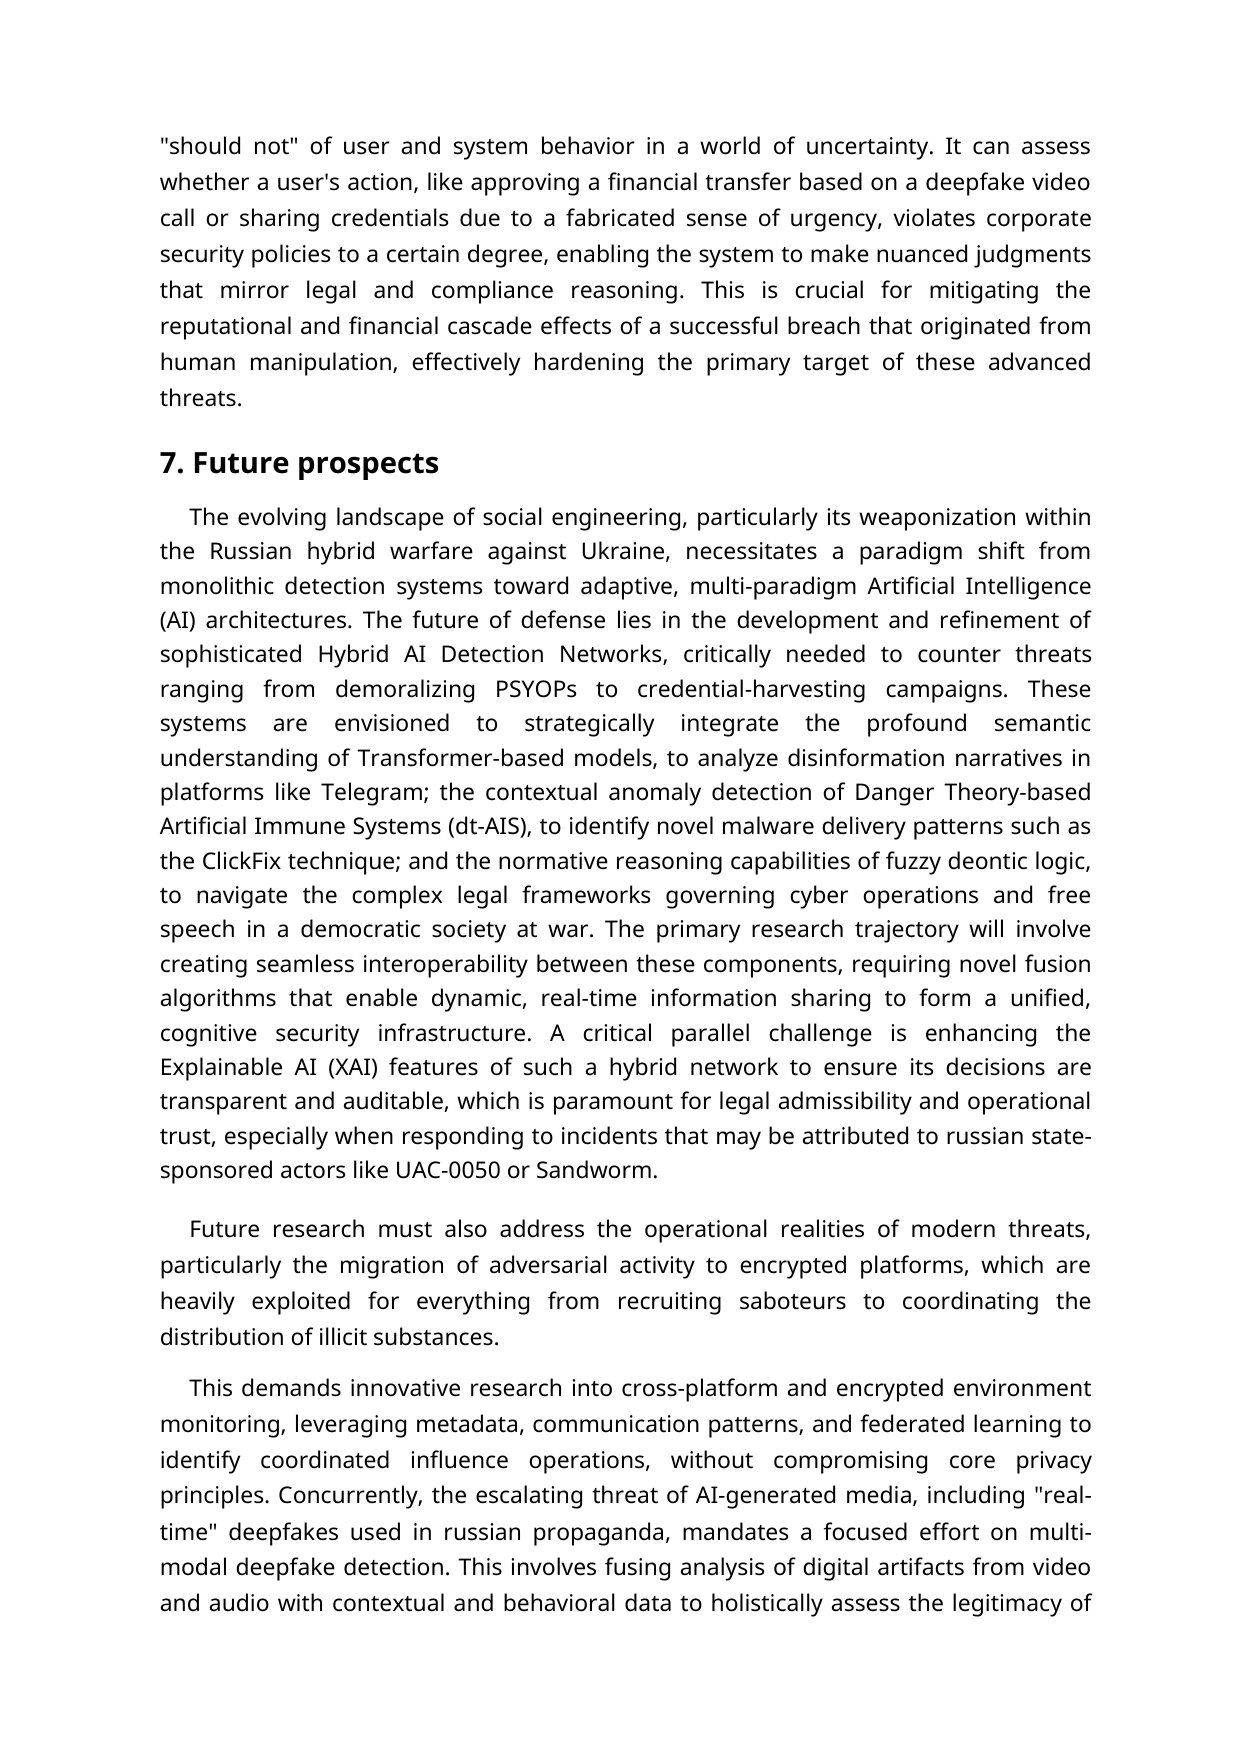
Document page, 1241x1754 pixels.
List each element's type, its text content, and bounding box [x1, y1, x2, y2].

text Future research must also address the operational realities of modern threats, particularly the migration of adversarial activity to encrypted platforms, which are heavily exploited for everything from recruiting saboteurs to coordinating the distribution of illicit substances. [159, 1213, 1093, 1352]
subtitle Future prospects [159, 442, 1093, 482]
text The evolving landscape of social engineering, particularly its weaponization within the Russian hybrid warfare against Ukraine, necessitates a paradigm shift from monolithic detection systems toward adaptive, multi-paradigm Artificial Intelligence (AI) architectures. The future of defense lies in the development and refinement of sophisticated Hybrid AI Detection Networks, critically needed to counter threats ranging from demoralizing PSYOPs to credential-harvesting campaigns. These systems are envisioned to strategically integrate the profound semantic understanding of Transformer-based models, to analyze disinformation narratives in platforms like Telegram; the contextual anomaly detection of Danger Theory-based Artificial Immune Systems (dt-AIS), to identify novel malware delivery patterns such as the ClickFix technique; and the normative reasoning capabilities of fuzzy deontic logic, to navigate the complex legal frameworks governing cyber operations and free speech in a democratic society at war. The primary research trajectory will involve creating seamless interoperability between these components, requiring novel fusion algorithms that enable dynamic, real-time information sharing to form a unified, cognitive security infrastructure. A critical parallel challenge is enhancing the Explainable AI (XAI) features of such a hybrid network to ensure its decisions are transparent and auditable, which is paramount for legal admissibility and operational trust, especially when responding to incidents that may be attributed to russian state-sponsored actors like UAC-0050 or Sandworm. [159, 501, 1093, 1185]
text "should not" of user and system behavior in a world of uncertainty. It can assess whether a user's action, like approving a financial transfer based on a deepfake video call or sharing credentials due to a fabricated sense of urgency, violates corporate security policies to a certain degree, enabling the system to make nuanced judgments that mirror legal and compliance reasoning. This is crucial for mitigating the reputational and financial cascade effects of a successful breach that originated from human manipulation, effectively hardening the primary target of these advanced threats. [159, 130, 1093, 413]
text This demands innovative research into cross-platform and encrypted environment monitoring, leveraging metadata, communication patterns, and federated learning to identify coordinated influence operations, without compromising core privacy principles. Concurrently, the escalating threat of AI-generated media, including "real-time" deepfakes used in russian propaganda, mandates a focused effort on multi-modal deepfake detection. This involves fusing analysis of digital artifacts from video and audio with contextual and behavioral data to holistically assess the legitimacy of [159, 1372, 1093, 1618]
